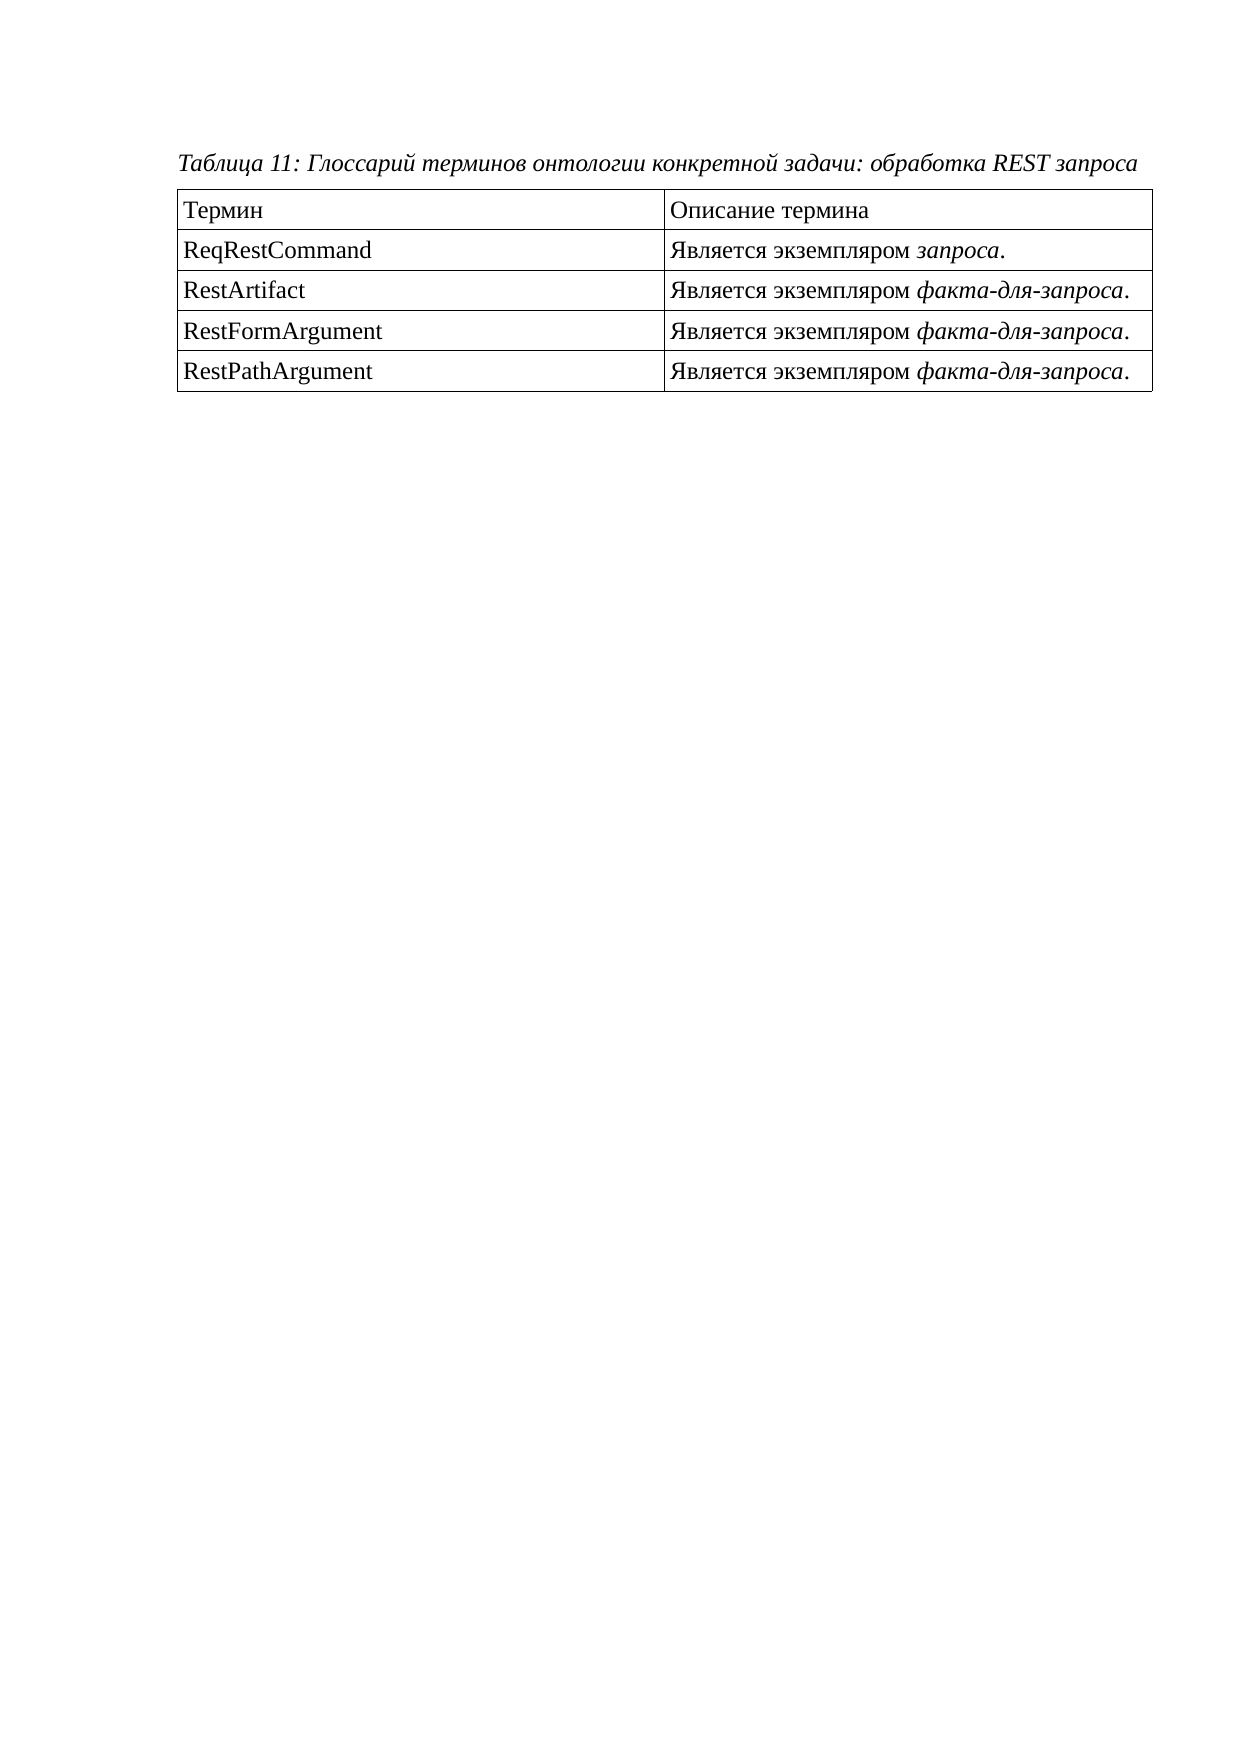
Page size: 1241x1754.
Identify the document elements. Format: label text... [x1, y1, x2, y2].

text Таблица 11: Глоссарий терминов онтологии конкретной задачи: обработка REST запроса [177, 148, 1152, 176]
table_cell RestFormArgument [178, 311, 664, 350]
table_cell RestArtifact [178, 271, 664, 310]
table_cell Является экземпляром факта-для-запроса. [665, 351, 1152, 391]
table_cell ReqRestCommand [178, 230, 664, 269]
table_header Описание термина [665, 190, 1152, 229]
table_cell Является экземпляром факта-для-запроса. [665, 311, 1152, 350]
table_cell Является экземпляром запроса. [665, 230, 1152, 269]
table_cell Является экземпляром факта-для-запроса. [665, 271, 1152, 310]
table_cell RestPathArgument [178, 351, 664, 391]
table_header Термин [178, 190, 664, 229]
